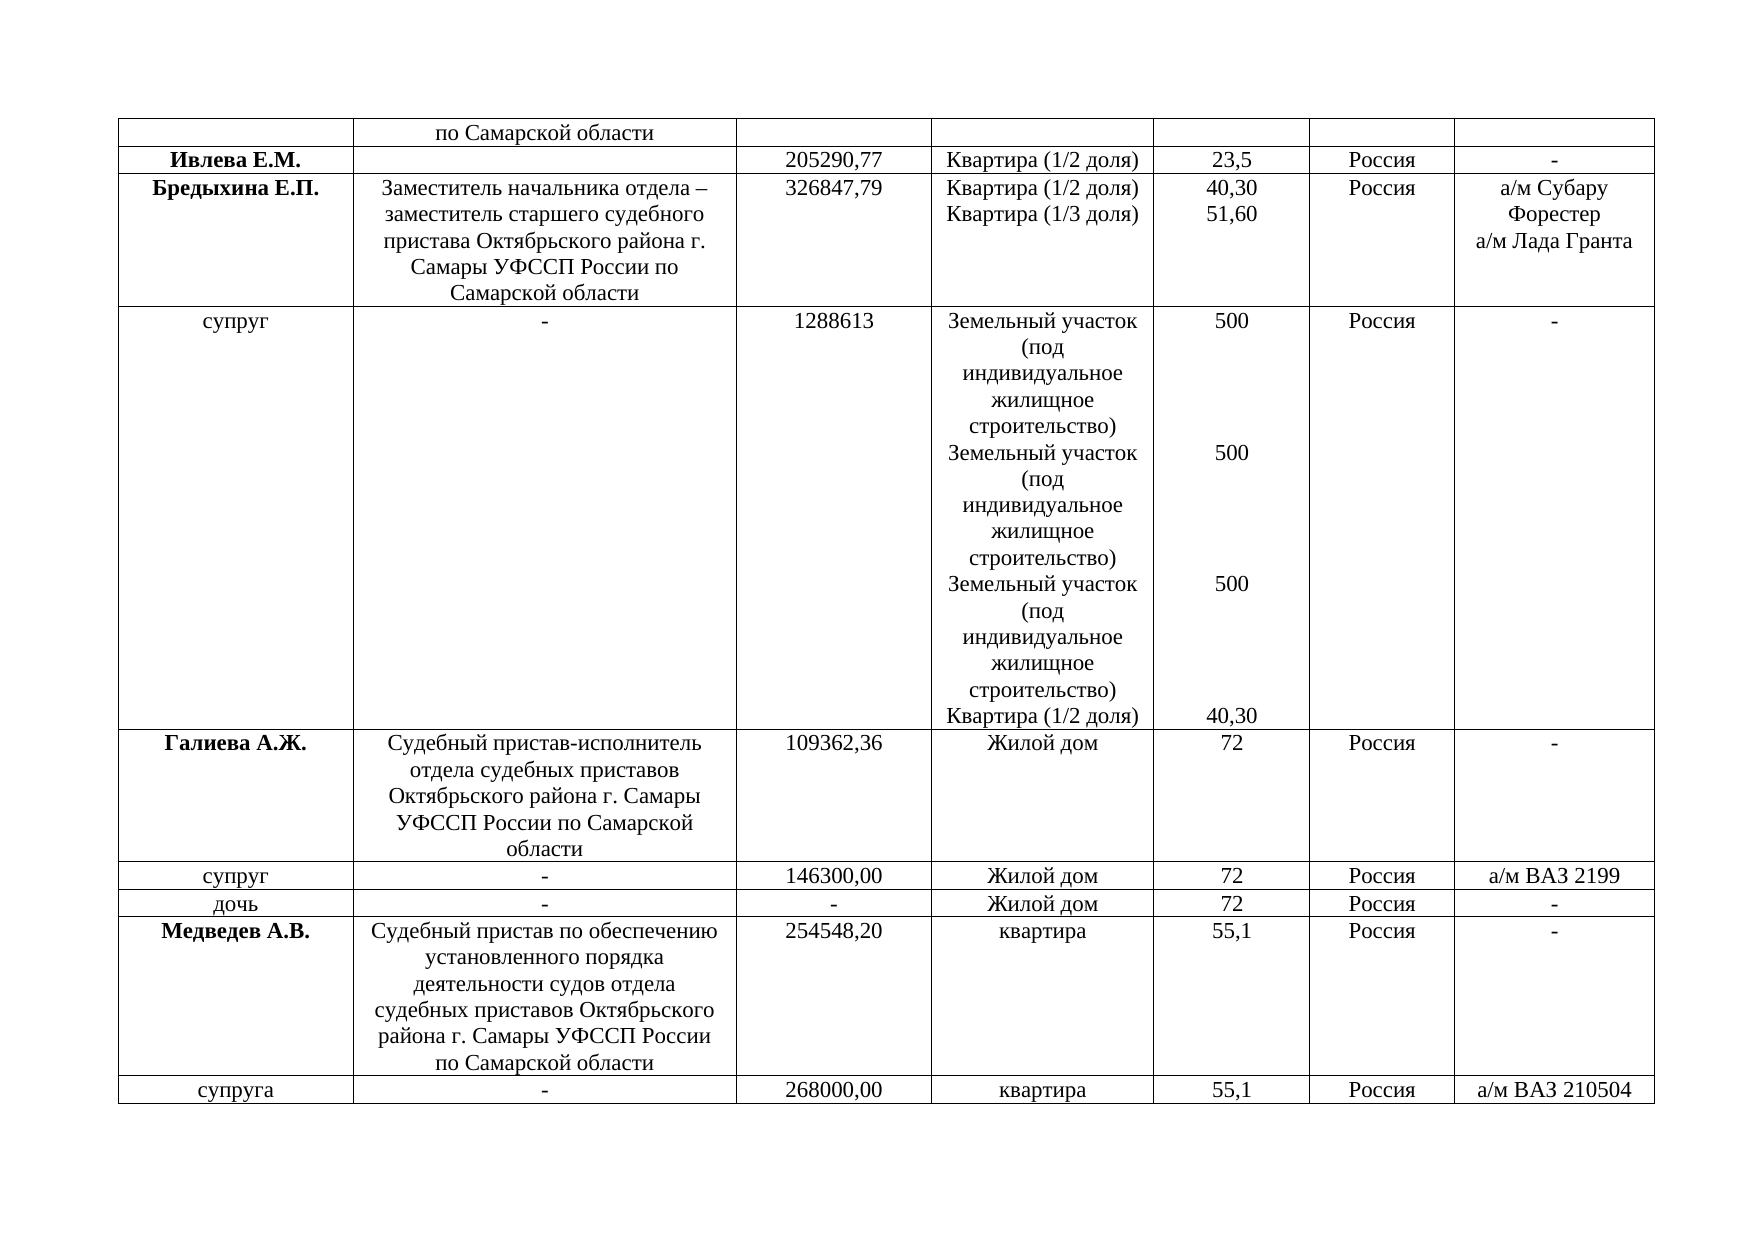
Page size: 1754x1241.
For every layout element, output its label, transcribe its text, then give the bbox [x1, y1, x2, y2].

table_cell - [1455, 307, 1654, 728]
table_cell Галиева А.Ж. [119, 730, 353, 861]
table_cell - [354, 890, 736, 916]
table_cell Бредыхина Е.П. [119, 174, 353, 306]
table_cell Судебный пристав-исполнитель отдела судебных приставов Октябрьского района г. Самары УФССП России по Самарской области [354, 730, 736, 861]
table_cell Заместитель начальника отдела – заместитель старшего судебного пристава Октябрьского района г. Самары УФССП России по Самарской области [354, 174, 736, 306]
table_cell дочь [119, 890, 353, 916]
table_cell 254548,20 [737, 917, 931, 1075]
table_cell - [1455, 147, 1654, 173]
table_cell Россия [1310, 307, 1454, 728]
table_cell 72 [1154, 890, 1309, 916]
table_cell Жилой дом [932, 862, 1153, 889]
table_cell Россия [1310, 917, 1454, 1075]
table_cell Земельный участок (под индивидуальное жилищное строительство) Земельный участок (под индивидуальное жилищное строительство) Земельный участок (под индивидуальное жилищное строительство) Квартира (1/2 доля) [932, 307, 1153, 728]
table_cell 146300,00 [737, 862, 931, 889]
table_cell - [354, 1076, 736, 1103]
table_cell - [1455, 119, 1654, 146]
table_cell а/м ВАЗ 210504 [1455, 1076, 1654, 1103]
table_cell 72 [1154, 730, 1309, 861]
table_cell - [1455, 890, 1654, 916]
table_cell а/м ВАЗ 2199 [1455, 862, 1654, 889]
table_cell Жилой дом [932, 890, 1153, 916]
table_cell - [1455, 917, 1654, 1075]
table_cell [737, 119, 931, 146]
table_cell 40,30 51,60 [1154, 174, 1309, 306]
table_cell [932, 119, 1153, 146]
table_cell Россия [1310, 147, 1454, 173]
table_cell [1310, 119, 1454, 146]
table_cell Судебный пристав по обеспечению установленного порядка деятельности судов отдела судебных приставов Октябрьского района г. Самары УФССП России по Самарской области [354, 917, 736, 1075]
table_cell Россия [1310, 862, 1454, 889]
table_cell 23,5 [1154, 147, 1309, 173]
table_cell Квартира (1/2 доля) Квартира (1/3 доля) [932, 174, 1153, 306]
table_cell 500 500 500 40,30 [1154, 307, 1309, 728]
table_cell 55,1 [1154, 1076, 1309, 1103]
table_cell 72 [1154, 862, 1309, 889]
table_cell квартира [932, 917, 1153, 1075]
table_cell 55,1 [1154, 917, 1309, 1075]
table_cell [354, 147, 736, 173]
table_cell [1154, 119, 1309, 146]
table_cell Жилой дом [932, 730, 1153, 861]
table_cell Россия [1310, 174, 1454, 306]
table_cell квартира [932, 1076, 1153, 1103]
table_cell Россия [1310, 730, 1454, 861]
table_cell - [354, 307, 736, 728]
table_cell - [1455, 730, 1654, 861]
table_cell по Самарской области [354, 119, 736, 146]
table_cell Россия [1310, 890, 1454, 916]
table_cell 268000,00 [737, 1076, 931, 1103]
table_cell - [354, 862, 736, 889]
table_cell супруг [119, 307, 353, 728]
table_cell супруга [119, 1076, 353, 1103]
table_cell Ивлева Е.М. [119, 147, 353, 173]
table_cell Россия [1310, 1076, 1454, 1103]
table_cell [119, 119, 353, 146]
table_cell 109362,36 [737, 730, 931, 861]
table_cell Квартира (1/2 доля) [932, 147, 1153, 173]
table_cell 205290,77 [737, 147, 931, 173]
table_cell 326847,79 [737, 174, 931, 306]
table_cell Медведев А.В. [119, 917, 353, 1075]
table_cell супруг [119, 862, 353, 889]
table_cell а/м Субару Форестер а/м Лада Гранта [1455, 174, 1654, 306]
table_cell 1288613 [737, 307, 931, 728]
table_cell - [737, 890, 931, 916]
